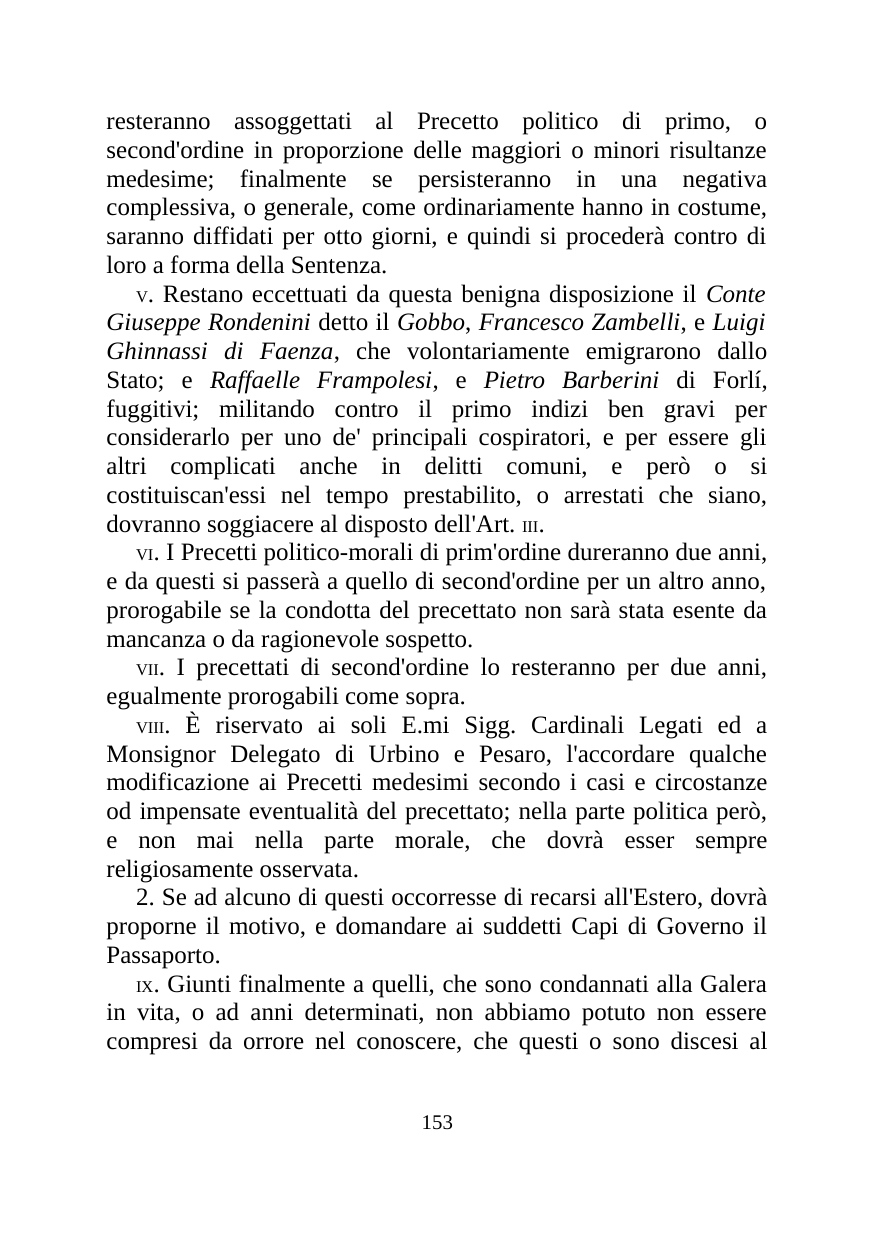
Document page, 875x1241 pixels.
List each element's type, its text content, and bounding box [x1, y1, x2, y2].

text ix. Giunti finalmente a quelli, che sono condannati alla Galera in vita, o ad anni determinati, non abbiamo potuto non essere compresi da orrore nel conoscere, che questi o sono discesi al [106, 969, 768, 1055]
text 2. Se ad alcuno di questi occorresse di recarsi all'Estero, dovrà proporne il motivo, e domandare ai suddetti Capi di Governo il Passaporto. [106, 882, 768, 969]
text vii. I precettati di second'ordine lo resteranno per due anni, egualmente prorogabili come sopra. [106, 652, 768, 710]
text viii. È riservato ai soli E.mi Sigg. Cardinali Legati ed a Monsignor Delegato di Urbino e Pesaro, l'accordare qualche modificazione ai Precetti medesimi secondo i casi e circostanze od impensate eventualità del precettato; nella parte politica però, e non mai nella parte morale, che dovrà esser sempre religiosamente osservata. [106, 710, 768, 882]
text v. Restano eccettuati da questa benigna disposizione il Conte Giuseppe Rondenini detto il Gobbo, Francesco Zambelli, e Luigi Ghinnassi di Faenza, che volontariamente emigrarono dallo Stato; e Raffaelle Frampolesi, e Pietro Barberini di Forlí, fuggitivi; militando contro il primo indizi ben gravi per considerarlo per uno de' principali cospiratori, e per essere gli altri complicati anche in delitti comuni, e però o si costituiscan'essi nel tempo prestabilito, o arrestati che siano, dovranno soggiacere al disposto dell'Art. iii. [106, 279, 768, 537]
text vi. I Precetti politico-morali di prim'ordine dureranno due anni, e da questi si passerà a quello di second'ordine per un altro anno, prorogabile se la condotta del precettato non sarà stata esente da mancanza o da ragionevole sospetto. [106, 537, 768, 652]
text resteranno assoggettati al Precetto politico di primo, o second'ordine in proporzione delle maggiori o minori risultanze medesime; finalmente se persisteranno in una negativa complessiva, o generale, come ordinariamente hanno in costume, saranno diffidati per otto giorni, e quindi si procederà contro di loro a forma della Sentenza. [106, 106, 768, 279]
